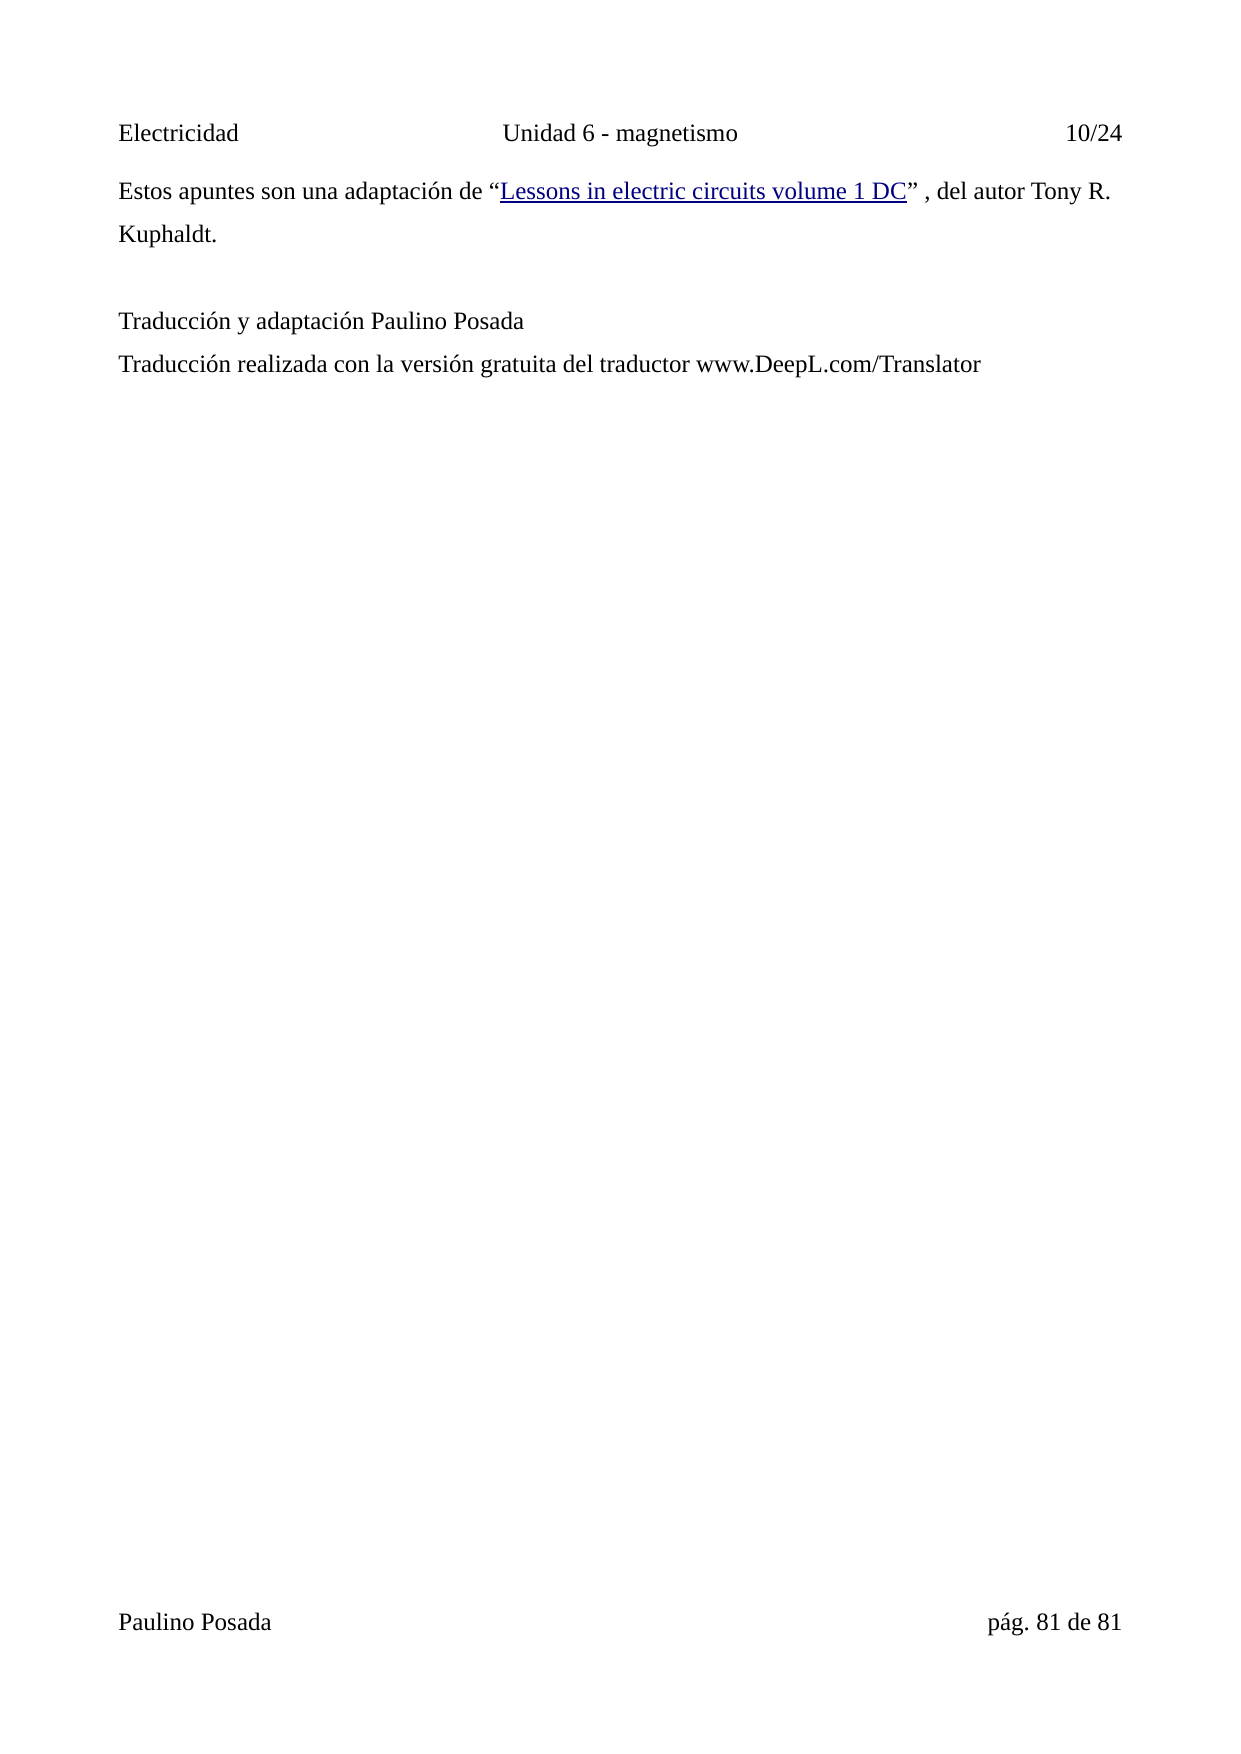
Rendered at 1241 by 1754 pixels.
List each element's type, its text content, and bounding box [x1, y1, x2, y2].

text Traducción y adaptación Paulino Posada [118, 306, 1122, 334]
text Estos apuntes son una adaptación de “Lessons in electric circuits volume 1 DC” , del autor Tony R. Kuphaldt. [118, 176, 1122, 248]
text Traducción realizada con la versión gratuita del traductor www.DeepL.com/Translator [118, 349, 1122, 378]
